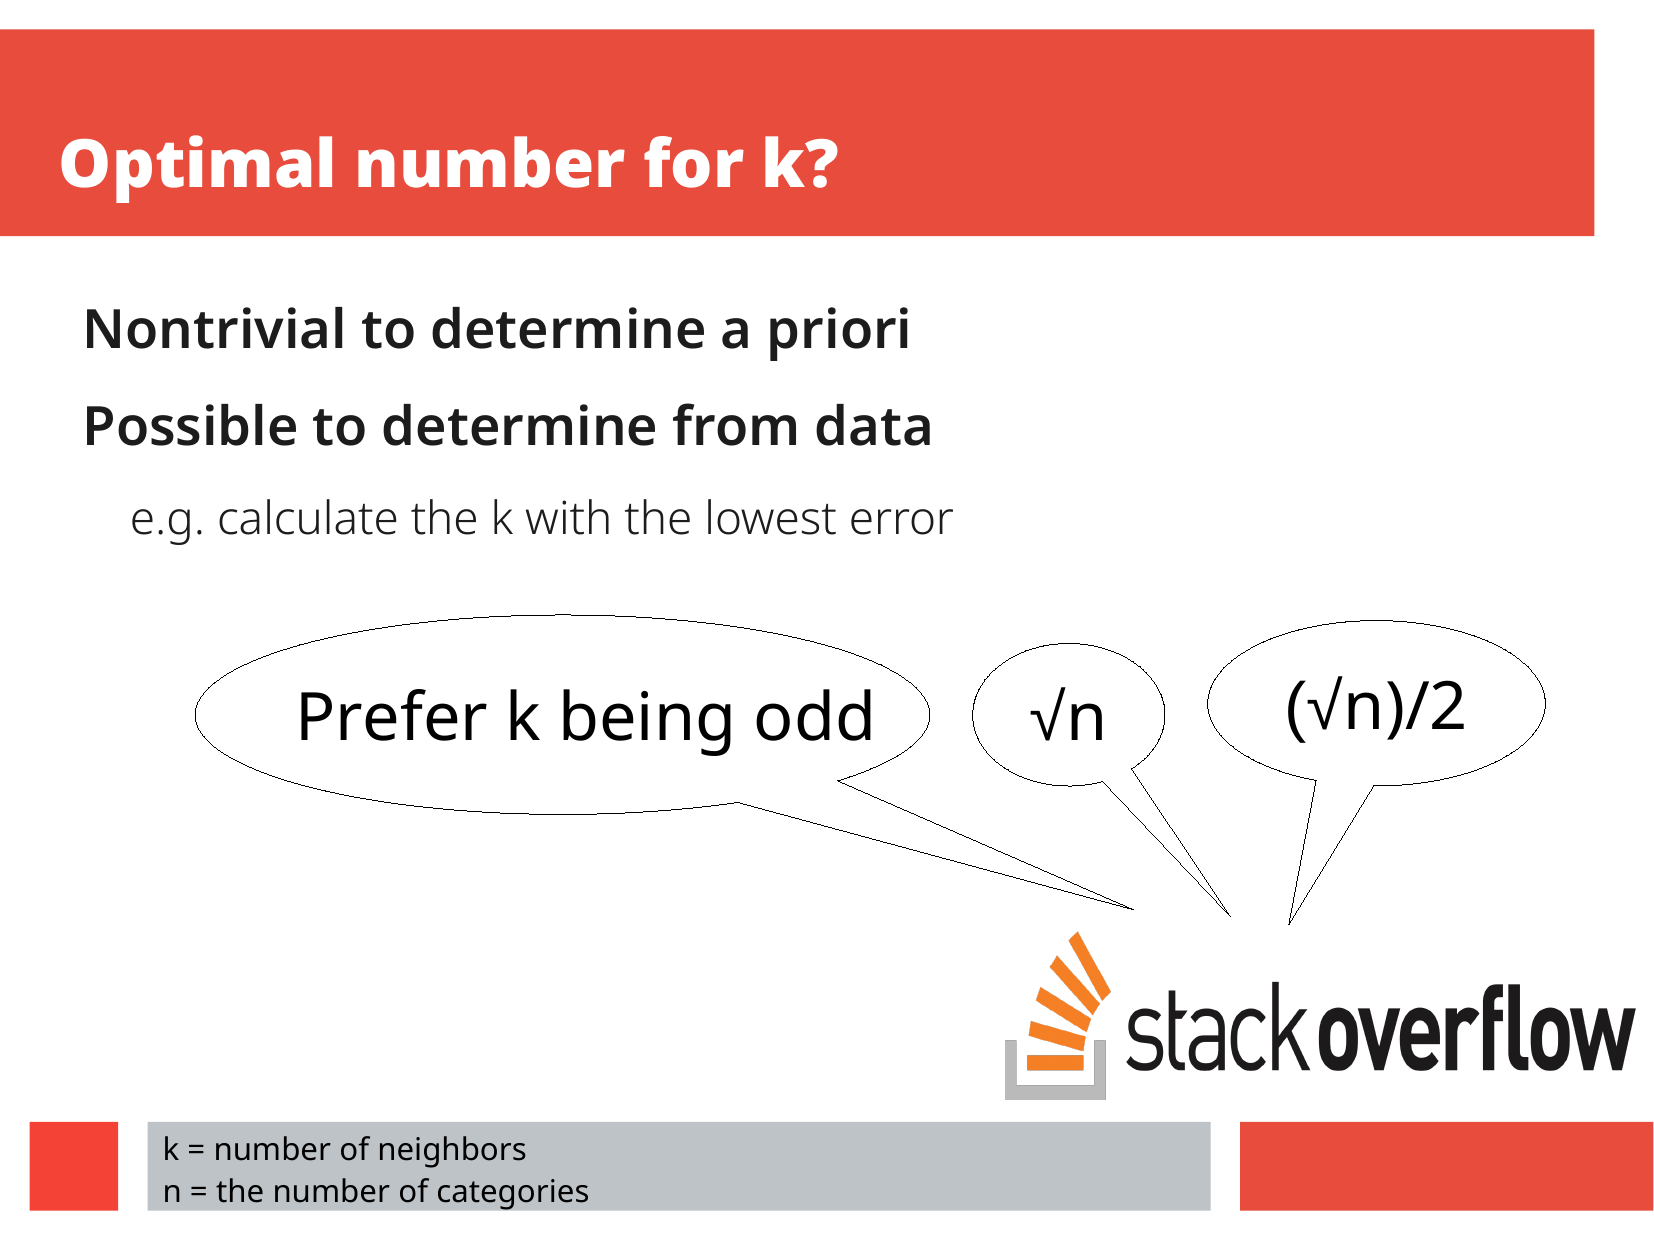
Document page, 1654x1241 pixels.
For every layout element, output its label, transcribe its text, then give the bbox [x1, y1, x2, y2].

text_box Prefer k being odd [195, 614, 1134, 910]
list Nontrivial to determine a priori Possible to determine from data e.g. calculate the k with the lowest error [82, 290, 1591, 556]
text_box √n [972, 643, 1231, 917]
picture [1005, 931, 1636, 1100]
text_box k = number of neighbors n = the number of categories [147, 1119, 1201, 1207]
text_box (√n)/2 [1207, 620, 1546, 925]
title Optimal number for k? [59, 59, 1595, 207]
